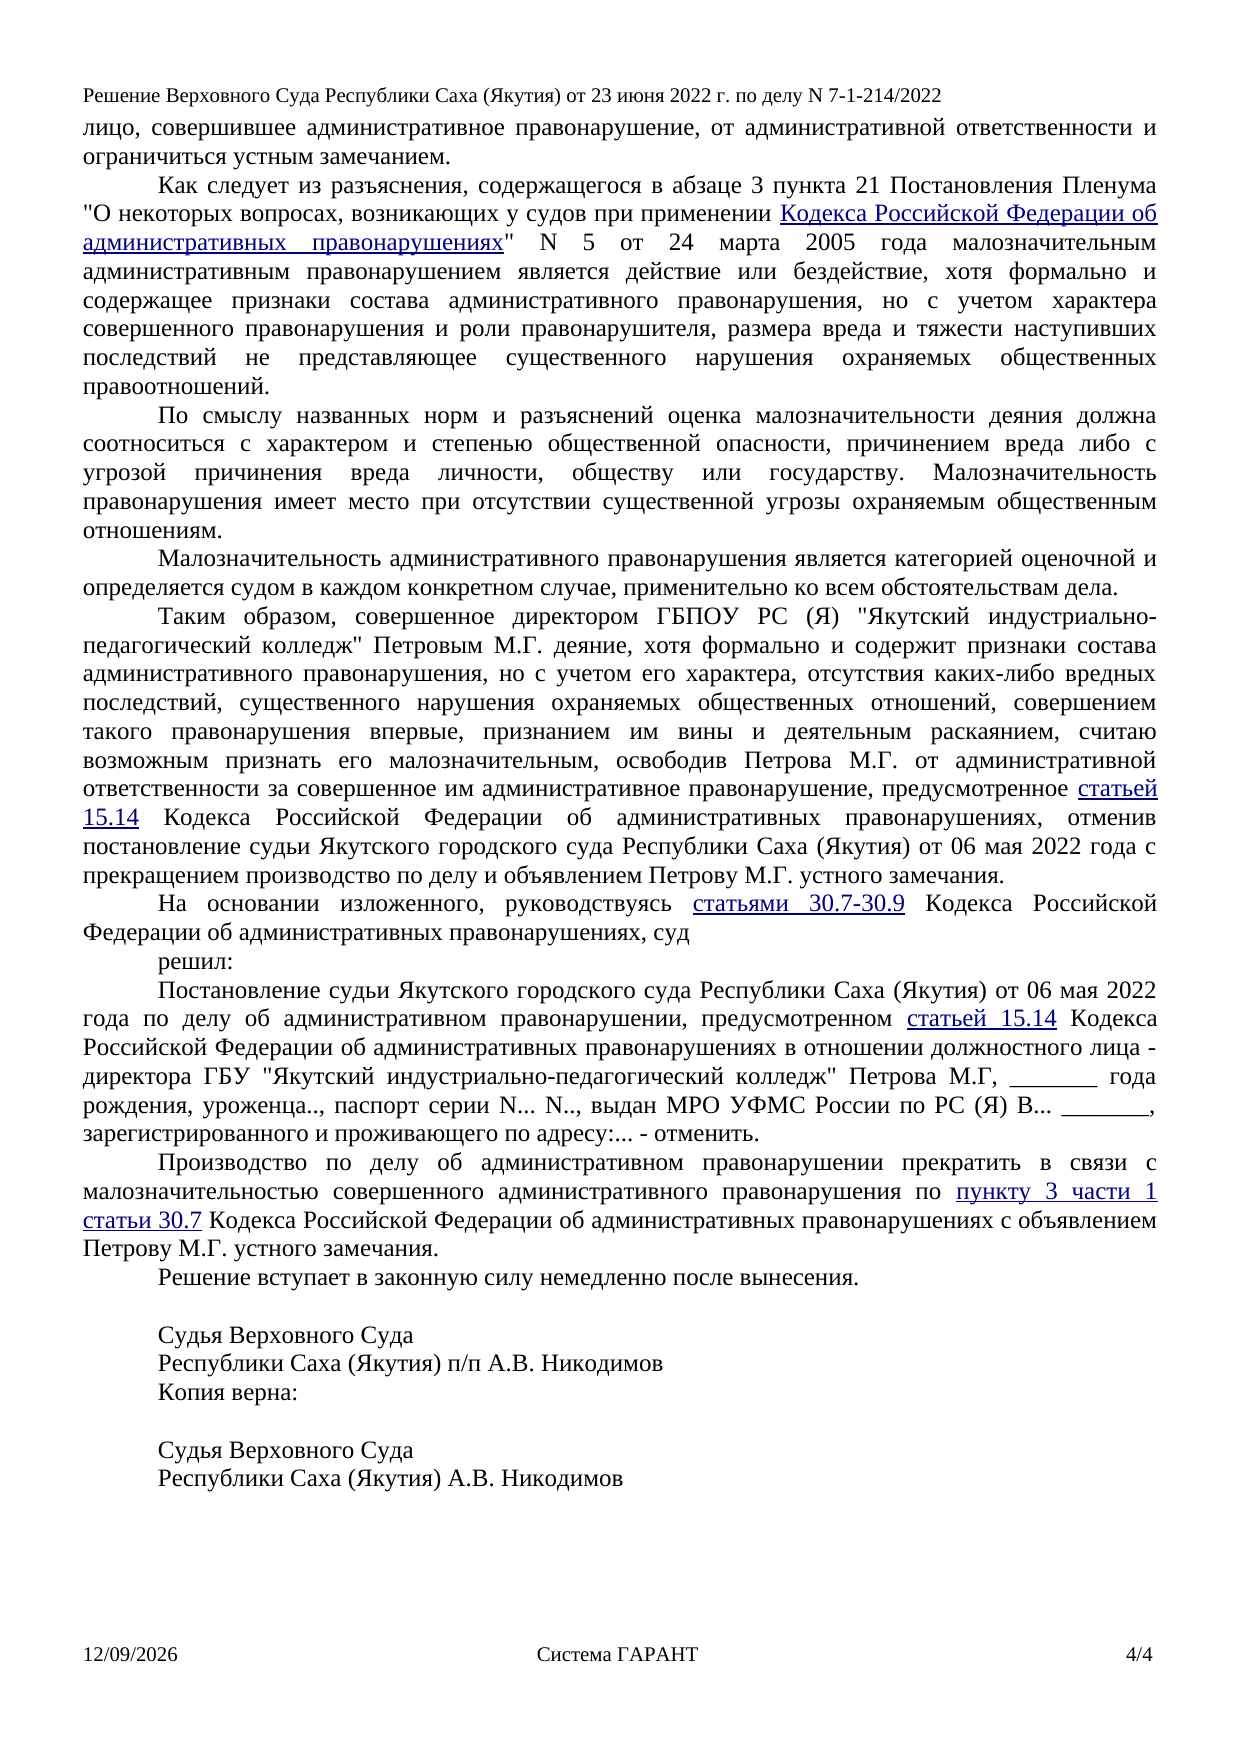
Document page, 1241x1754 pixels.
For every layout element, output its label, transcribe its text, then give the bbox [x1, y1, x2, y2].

text Малозначительность административного правонарушения является категорией оценочной и определяется судом в каждом конкретном случае, применительно ко всем обстоятельствам дела. [83, 543, 1157, 601]
text Решение вступает в законную силу немедленно после вынесения. [83, 1262, 1157, 1291]
text Производство по делу об административном правонарушении прекратить в связи с малозначительностью совершенного административного правонарушения по пункту 3 части 1 статьи 30.7 Кодекса Российской Федерации об административных правонарушениях с объявлением Петрову М.Г. устного замечания. [83, 1147, 1157, 1262]
text Судья Верховного Суда [83, 1320, 1157, 1348]
text Республики Саха (Якутия) п/п А.В. Никодимов [83, 1348, 1157, 1377]
text лицо, совершившее административное правонарушение, от административной ответственности и ограничиться устным замечанием. [83, 112, 1157, 170]
text Республики Саха (Якутия) А.В. Никодимов [83, 1463, 1157, 1492]
text решил: [83, 946, 1157, 975]
text На основании изложенного, руководствуясь статьями 30.7-30.9 Кодекса Российской Федерации об административных правонарушениях, суд [83, 888, 1157, 946]
text По смыслу названных норм и разъяснений оценка малозначительности деяния должна соотноситься с характером и степенью общественной опасности, причинением вреда либо с угрозой причинения вреда личности, обществу или государству. Малозначительность правонарушения имеет место при отсутствии существенной угрозы охраняемым общественным отношениям. [83, 400, 1157, 543]
text Судья Верховного Суда [83, 1435, 1157, 1463]
text Копия верна: [83, 1377, 1157, 1406]
text Таким образом, совершенное директором ГБПОУ РС (Я) "Якутский индустриально-педагогический колледж" Петровым М.Г. деяние, хотя формально и содержит признаки состава административного правонарушения, но с учетом его характера, отсутствия каких-либо вредных последствий, существенного нарушения охраняемых общественных отношений, совершением такого правонарушения впервые, признанием им вины и деятельным раскаянием, считаю возможным признать его малозначительным, освободив Петрова М.Г. от административной ответственности за совершенное им административное правонарушение, предусмотренное статьей 15.14 Кодекса Российской Федерации об административных правонарушениях, отменив постановление судьи Якутского городского суда Республики Саха (Якутия) от 06 мая 2022 года с прекращением производство по делу и объявлением Петрову М.Г. устного замечания. [83, 601, 1157, 888]
text Постановление судьи Якутского городского суда Республики Саха (Якутия) от 06 мая 2022 года по делу об административном правонарушении, предусмотренном статьей 15.14 Кодекса Российской Федерации об административных правонарушениях в отношении должностного лица - директора ГБУ "Якутский индустриально-педагогический колледж" Петрова М.Г, _______ года рождения, уроженца.., паспорт серии N... N.., выдан МРО УФМС России по РС (Я) В... _______, зарегистрированного и проживающего по адресу:... - отменить. [83, 975, 1157, 1147]
text Как следует из разъяснения, содержащегося в абзаце 3 пункта 21 Постановления Пленума "О некоторых вопросах, возникающих у судов при применении Кодекса Российской Федерации об административных правонарушениях" N 5 от 24 марта 2005 года малозначительным административным правонарушением является действие или бездействие, хотя формально и содержащее признаки состава административного правонарушения, но с учетом характера совершенного правонарушения и роли правонарушителя, размера вреда и тяжести наступивших последствий не представляющее существенного нарушения охраняемых общественных правоотношений. [83, 170, 1157, 400]
